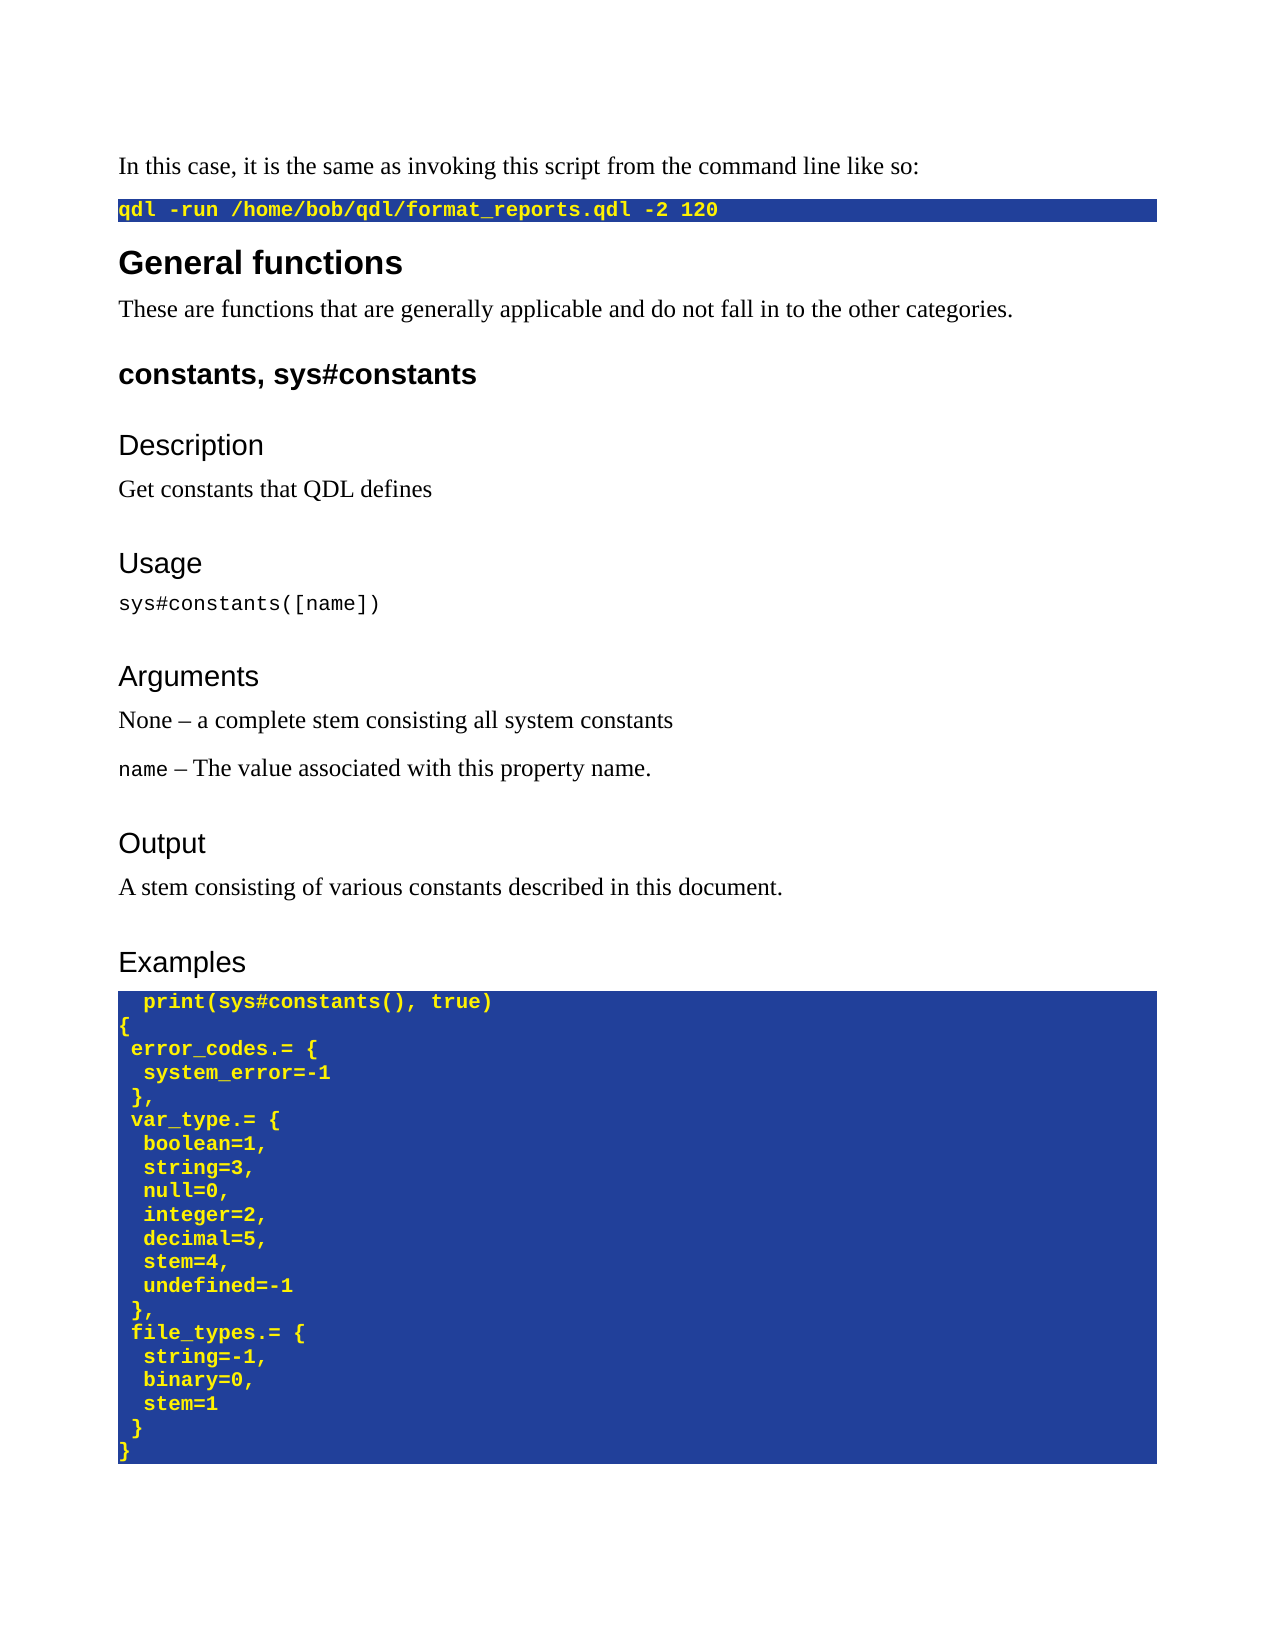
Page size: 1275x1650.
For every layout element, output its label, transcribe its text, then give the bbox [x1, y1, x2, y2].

text { [118, 1015, 1157, 1038]
text } [118, 1440, 1157, 1464]
text } [118, 1417, 1157, 1440]
text string=-1, [118, 1346, 1157, 1369]
text boolean=1, [118, 1133, 1157, 1157]
subtitle Output [118, 826, 1157, 860]
text string=3, [118, 1157, 1157, 1180]
text error_codes.= { [118, 1038, 1157, 1062]
text stem=4, [118, 1251, 1157, 1275]
text In this case, it is the same as invoking this script from the command line like so: [118, 118, 1157, 180]
text A stem consisting of various constants described in this document. [118, 872, 1157, 901]
text var_type.= { [118, 1109, 1157, 1133]
text }, [118, 1086, 1157, 1109]
subtitle General functions [118, 243, 1157, 282]
subtitle Arguments [118, 659, 1157, 693]
text sys#constants([name]) [118, 592, 1157, 616]
text binary=0, [118, 1369, 1157, 1393]
subtitle Examples [118, 945, 1157, 979]
subtitle Description [118, 428, 1157, 461]
text system_error=-1 [118, 1062, 1157, 1086]
text None – a complete stem consisting all system constants [118, 705, 1157, 734]
subtitle constants, sys#constants [118, 357, 1157, 390]
text stem=1 [118, 1393, 1157, 1417]
text name – The value associated with this property name. [118, 753, 1157, 782]
text print(sys#constants(), true) [118, 991, 1157, 1015]
text qdl -run /home/bob/qdl/format_reports.qdl -2 120 [118, 199, 1157, 222]
text undefined=-1 [118, 1275, 1157, 1298]
text integer=2, [118, 1204, 1157, 1228]
text Get constants that QDL defines [118, 474, 1157, 503]
text }, [118, 1298, 1157, 1322]
text These are functions that are generally applicable and do not fall in to the other categories. [118, 294, 1157, 323]
text decimal=5, [118, 1228, 1157, 1251]
text null=0, [118, 1180, 1157, 1204]
text file_types.= { [118, 1322, 1157, 1346]
subtitle Usage [118, 546, 1157, 580]
